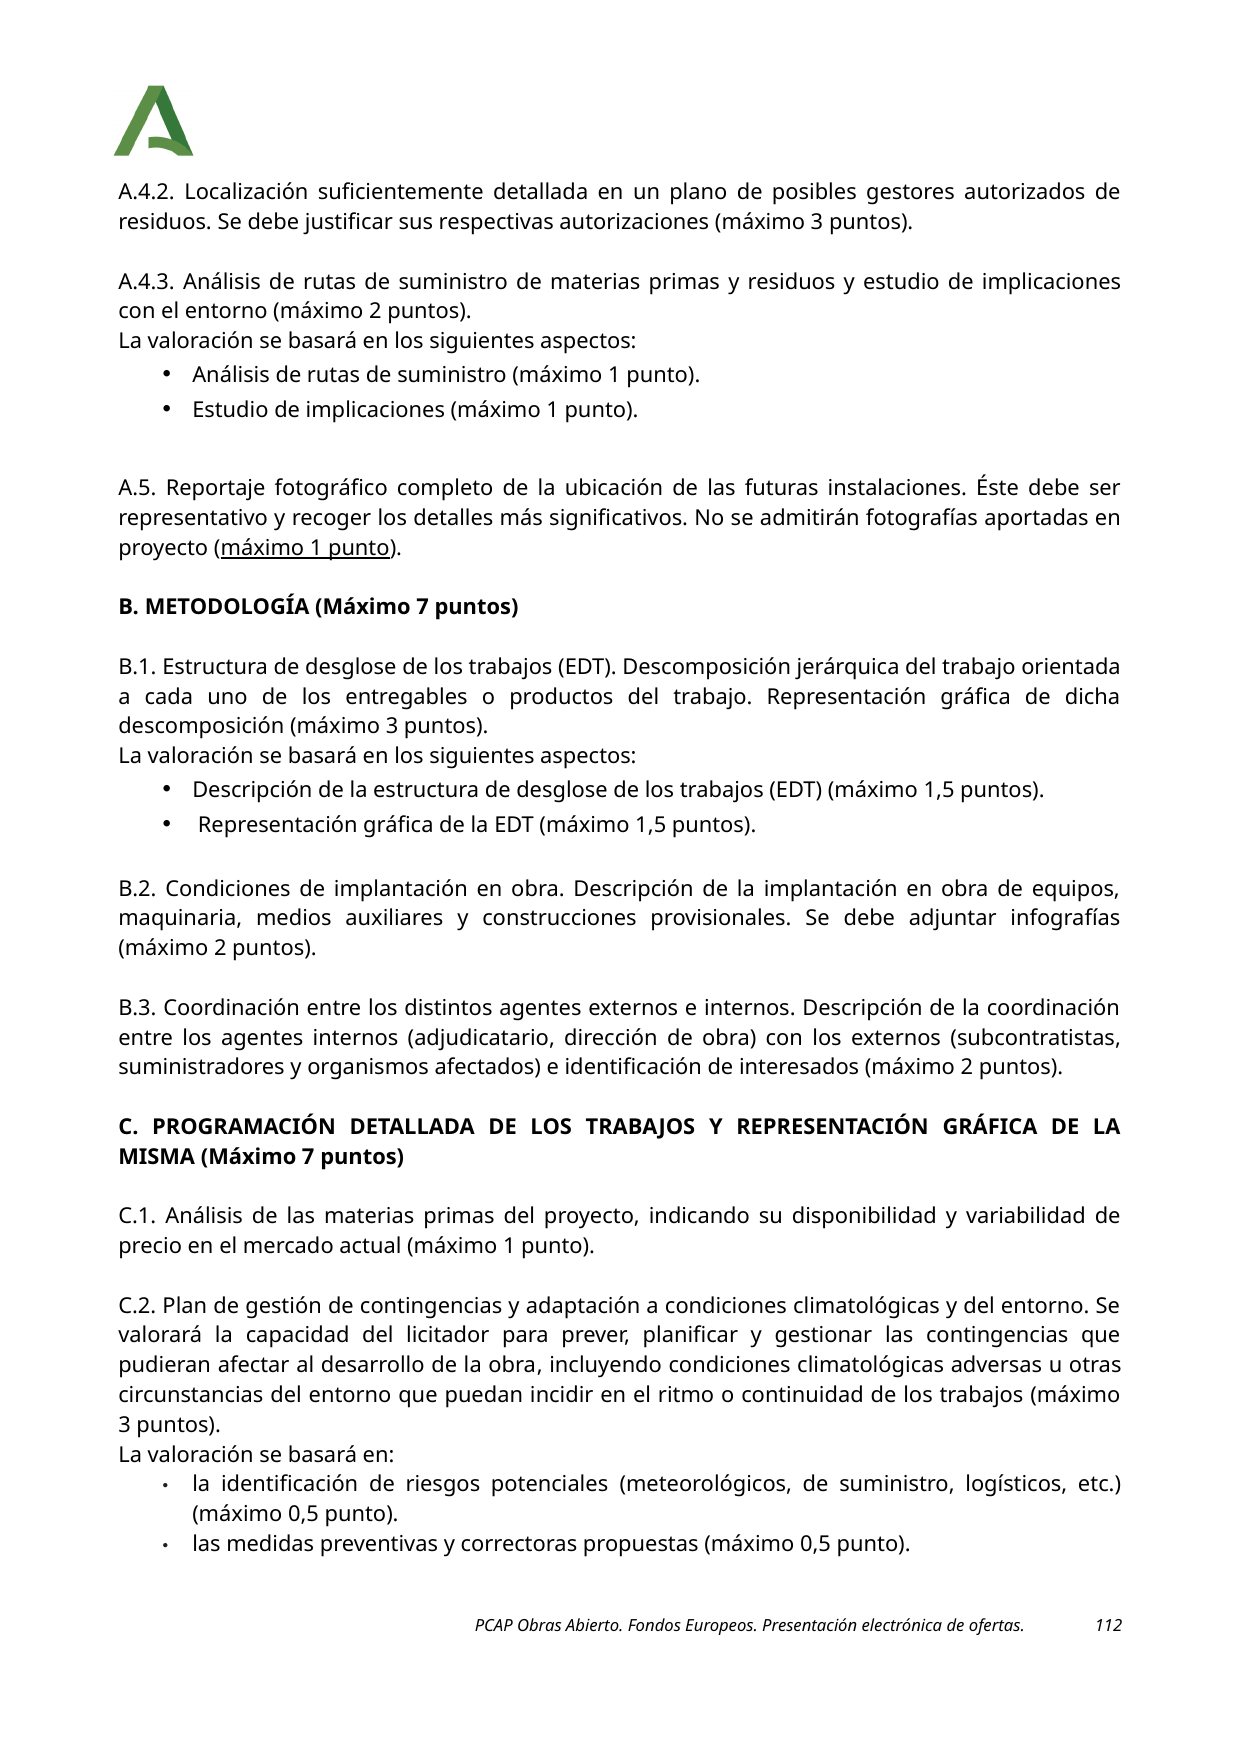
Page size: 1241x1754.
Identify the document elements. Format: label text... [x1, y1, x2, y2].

text La valoración se basará en los siguientes aspectos: [118, 740, 1122, 770]
text La valoración se basará en: [118, 1439, 1122, 1468]
list la identificación de riesgos potenciales (meteorológicos, de suministro, logísticos, etc.) (máximo 0,5 punto). [162, 1468, 1122, 1528]
list las medidas preventivas y correctoras propuestas (máximo 0,5 punto). [162, 1528, 1122, 1558]
text A.4.3. Análisis de rutas de suministro de materias primas y residuos y estudio de implicaciones con el entorno (máximo 2 puntos). [118, 266, 1122, 325]
text B.3. Coordinación entre los distintos agentes externos e internos. Descripción de la coordinación entre los agentes internos (adjudicatario, dirección de obra) con los externos (subcontratistas, suministradores y organismos afectados) e identificación de interesados (máximo 2 puntos). [118, 992, 1122, 1081]
text B. METODOLOGÍA (Máximo 7 puntos) [118, 591, 1122, 621]
list Representación gráfica de la EDT (máximo 1,5 puntos). [162, 809, 1122, 838]
text C.2. Plan de gestión de contingencias y adaptación a condiciones climatológicas y del entorno. Se valorará la capacidad del licitador para prever, planificar y gestionar las contingencias que pudieran afectar al desarrollo de la obra, incluyendo condiciones climatológicas adversas u otras circunstancias del entorno que puedan incidir en el ritmo o continuidad de los trabajos (máximo 3 puntos). [118, 1290, 1122, 1439]
list Estudio de implicaciones (máximo 1 punto). [162, 394, 1122, 423]
text B.1. Estructura de desglose de los trabajos (EDT). Descomposición jerárquica del trabajo orientada a cada uno de los entregables o productos del trabajo. Representación gráfica de dicha descomposición (máximo 3 puntos). [118, 651, 1122, 740]
picture [109, 81, 198, 160]
list Descripción de la estructura de desglose de los trabajos (EDT) (máximo 1,5 puntos). [162, 774, 1122, 804]
text C.1. Análisis de las materias primas del proyecto, indicando su disponibilidad y variabilidad de precio en el mercado actual (máximo 1 punto). [118, 1200, 1122, 1260]
text C. PROGRAMACIÓN DETALLADA DE LOS TRABAJOS Y REPRESENTACIÓN GRÁFICA DE LA MISMA (Máximo 7 puntos) [118, 1111, 1122, 1171]
list Análisis de rutas de suministro (máximo 1 punto). [162, 359, 1122, 389]
text La valoración se basará en los siguientes aspectos: [118, 325, 1122, 355]
text A.5. Reportaje fotográfico completo de la ubicación de las futuras instalaciones. Éste debe ser representativo y recoger los detalles más significativos. No se admitirán fotografías aportadas en proyecto (máximo 1 punto). [118, 472, 1122, 562]
text A.4.2. Localización suficientemente detallada en un plano de posibles gestores autorizados de residuos. Se debe justificar sus respectivas autorizaciones (máximo 3 puntos). [118, 176, 1122, 236]
text B.2. Condiciones de implantación en obra. Descripción de la implantación en obra de equipos, maquinaria, medios auxiliares y construcciones provisionales. Se debe adjuntar infografías (máximo 2 puntos). [118, 873, 1122, 962]
